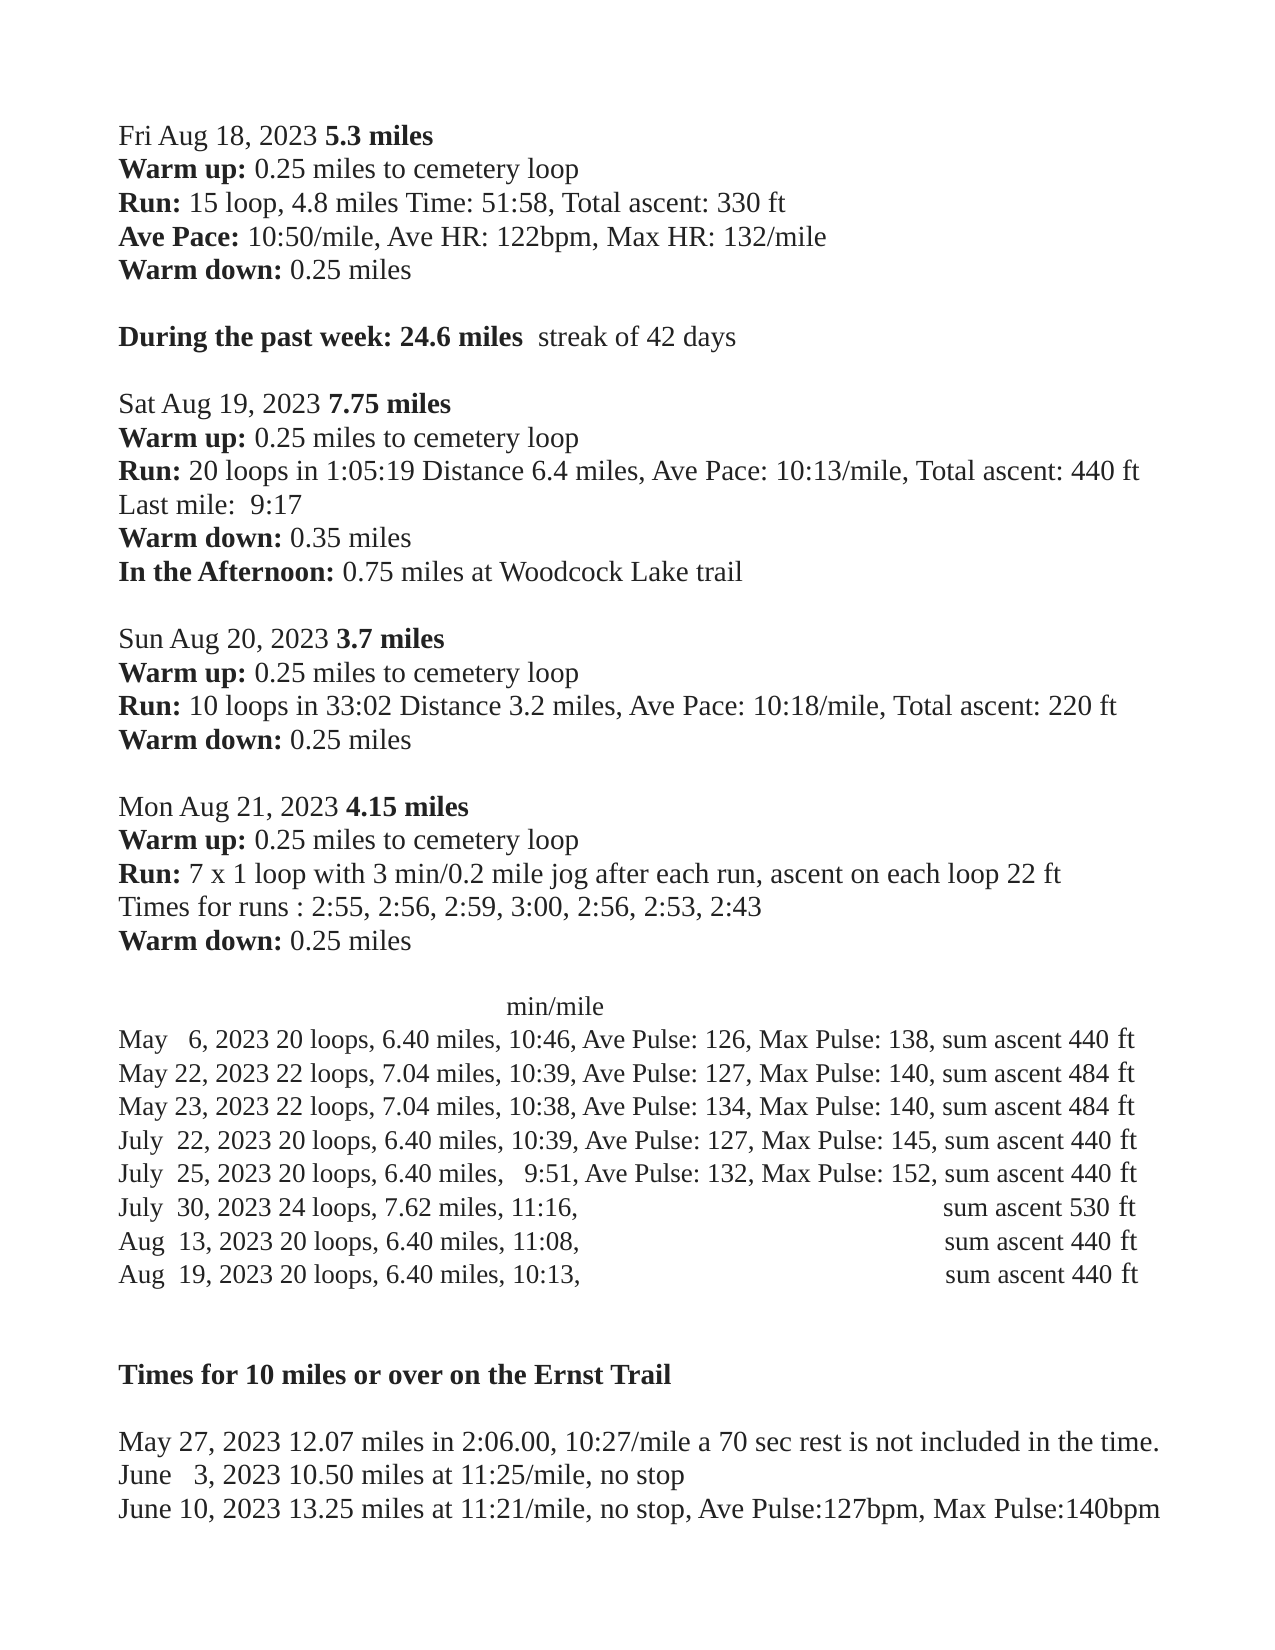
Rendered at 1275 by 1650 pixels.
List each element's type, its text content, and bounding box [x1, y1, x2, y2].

text Run: 20 loops in 1:05:19 Distance 6.4 miles, Ave Pace: 10:13/mile, Total ascent: 440 ft [118, 453, 1161, 487]
text Ave Pace: 10:50/mile, Ave HR: 122bpm, Max HR: 132/mile [118, 219, 1157, 252]
text Times for runs : 2:55, 2:56, 2:59, 3:00, 2:56, 2:53, 2:43 [118, 889, 1161, 923]
text Aug 19, 2023 20 loops, 6.40 miles, 10:13, sum ascent 440 ft [118, 1256, 1161, 1290]
text Sun Aug 20, 2023 3.7 miles [118, 621, 1161, 655]
text May 6, 2023 20 loops, 6.40 miles, 10:46, Ave Pulse: 126, Max Pulse: 138, sum ascent 440 ft [118, 1021, 1161, 1055]
text May 23, 2023 22 loops, 7.04 miles, 10:38, Ave Pulse: 134, Max Pulse: 140, sum ascent 484 ft [118, 1088, 1161, 1122]
text Run: 10 loops in 33:02 Distance 3.2 miles, Ave Pace: 10:18/mile, Total ascent: 220 ft [118, 688, 1161, 722]
text Warm down: 0.25 miles [118, 923, 1161, 957]
text Sat Aug 19, 2023 7.75 miles [118, 386, 1161, 420]
text Warm down: 0.25 miles [118, 722, 1161, 755]
text Warm down: 0.25 miles [118, 252, 1157, 286]
text During the past week: 24.6 miles streak of 42 days [118, 319, 1161, 353]
text Warm up: 0.25 miles to cemetery loop [118, 822, 1161, 856]
text Run: 7 x 1 loop with 3 min/0.2 mile jog after each run, ascent on each loop 22 ft [118, 856, 1161, 889]
text Warm up: 0.25 miles to cemetery loop [118, 420, 1161, 453]
text July 25, 2023 20 loops, 6.40 miles, 9:51, Ave Pulse: 132, Max Pulse: 152, sum ascent 440 ft [118, 1156, 1161, 1189]
text Fri Aug 18, 2023 5.3 miles [118, 118, 1161, 152]
text May 27, 2023 12.07 miles in 2:06.00, 10:27/mile a 70 sec rest is not included in the time. [118, 1424, 1161, 1457]
text Aug 13, 2023 20 loops, 6.40 miles, 11:08, sum ascent 440 ft [118, 1223, 1161, 1256]
text May 22, 2023 22 loops, 7.04 miles, 10:39, Ave Pulse: 127, Max Pulse: 140, sum ascent 484 ft [118, 1055, 1161, 1088]
text Times for 10 miles or over on the Ernst Trail [118, 1357, 1161, 1390]
text June 10, 2023 13.25 miles at 11:21/mile, no stop, Ave Pulse:127bpm, Max Pulse:140bpm [118, 1491, 1161, 1524]
text Mon Aug 21, 2023 4.15 miles [118, 789, 1161, 822]
text July 30, 2023 24 loops, 7.62 miles, 11:16, sum ascent 530 ft [118, 1189, 1161, 1223]
text Warm up: 0.25 miles to cemetery loop [118, 655, 1161, 688]
text min/mile [118, 990, 1161, 1021]
text In the Afternoon: 0.75 miles at Woodcock Lake trail [118, 554, 1161, 588]
text July 22, 2023 20 loops, 6.40 miles, 10:39, Ave Pulse: 127, Max Pulse: 145, sum ascent 440 ft [118, 1122, 1161, 1156]
text June 3, 2023 10.50 miles at 11:25/mile, no stop [118, 1457, 1161, 1491]
text Last mile: 9:17 [118, 487, 1161, 521]
text Warm up: 0.25 miles to cemetery loop [118, 152, 1161, 185]
text Run: 15 loop, 4.8 miles Time: 51:58, Total ascent: 330 ft [118, 185, 1161, 219]
text Warm down: 0.35 miles [118, 521, 1161, 554]
